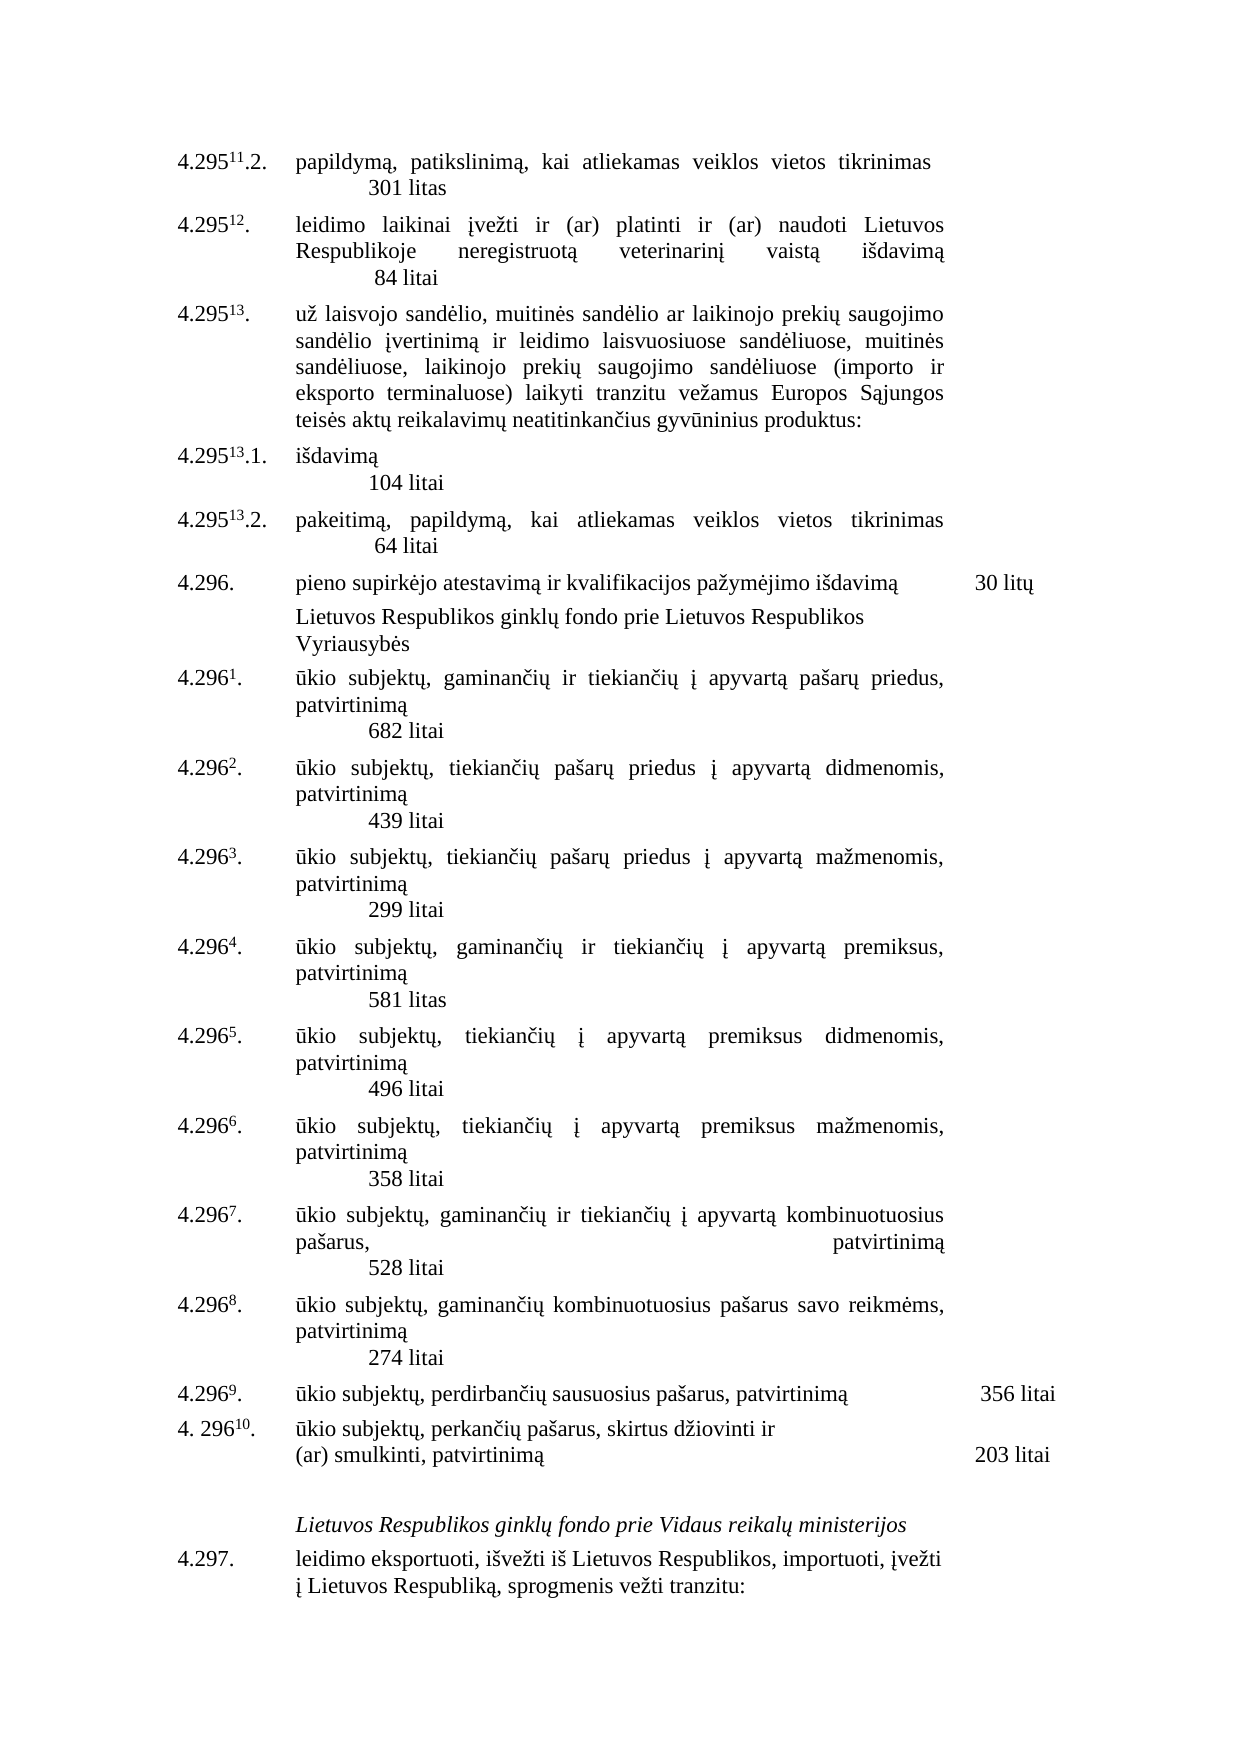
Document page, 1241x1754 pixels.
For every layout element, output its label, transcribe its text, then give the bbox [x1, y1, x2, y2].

text 4.2966. ūkio subjektų, tiekiančių į apyvartą premiksus mažmenomis, patvirtinimą 358 litai [177, 1112, 945, 1191]
text 4.2968. ūkio subjektų, gaminančių kombinuotuosius pašarus savo reikmėms, patvirtinimą 274 litai [177, 1291, 945, 1370]
text Lietuvos Respublikos ginklų fondo prie Lietuvos Respublikos Vyriausybės [177, 603, 945, 656]
text 4.296. pieno supirkėjo atestavimą ir kvalifikacijos pažymėjimo išdavimą 30 litų [177, 569, 1122, 595]
text 4.2969. ūkio subjektų, perdirbančių sausuosius pašarus, patvirtinimą 356 litai [177, 1380, 1122, 1407]
text 4.2963. ūkio subjektų, tiekiančių pašarų priedus į apyvartą mažmenomis, patvirtinimą 299 litai [177, 843, 945, 922]
text 4.2964. ūkio subjektų, gaminančių ir tiekiančių į apyvartą premiksus, patvirtinimą 581 litas [177, 933, 945, 1012]
text 4.297. leidimo eksportuoti, išvežti iš Lietuvos Respublikos, importuoti, įvežti į Lietuvos Respubliką, sprogmenis vežti tranzitu: [177, 1545, 945, 1598]
text Lietuvos Respublikos ginklų fondo prie Vidaus reikalų ministerijos [295, 1511, 924, 1537]
text 4.29513. už laisvojo sandėlio, muitinės sandėlio ar laikinojo prekių saugojimo sandėlio įvertinimą ir leidimo laisvuosiuose sandėliuose, muitinės sandėliuose, laikinojo prekių saugojimo sandėliuose (importo ir eksporto terminaluose) laikyti tranzitu vežamus Europos Sąjungos teisės aktų reikalavimų neatitinkančius gyvūninius produktus: [177, 300, 945, 432]
text 4.29512. leidimo laikinai įvežti ir (ar) platinti ir (ar) naudoti Lietuvos Respublikoje neregistruotą veterinarinį vaistą išdavimą 84 litai [177, 211, 945, 290]
text 4.29513.2. pakeitimą, papildymą, kai atliekamas veiklos vietos tikrinimas 64 litai [177, 506, 945, 558]
text 4.2965. ūkio subjektų, tiekiančių į apyvartą premiksus didmenomis, patvirtinimą 496 litai [177, 1022, 945, 1101]
text 4.2967. ūkio subjektų, gaminančių ir tiekiančių į apyvartą kombinuotuosius pašarus, patvirtinimą 528 litai [177, 1201, 945, 1280]
text 4. 29610. ūkio subjektų, perkančių pašarus, skirtus džiovinti ir (ar) smulkinti, patvirtinimą 203 litai [177, 1415, 1122, 1468]
text 4.2962. ūkio subjektų, tiekiančių pašarų priedus į apyvartą didmenomis, patvirtinimą 439 litai [177, 754, 945, 833]
text 4.2961. ūkio subjektų, gaminančių ir tiekiančių į apyvartą pašarų priedus, patvirtinimą 682 litai [177, 664, 945, 743]
text 4.29513.1. išdavimą 104 litai [177, 442, 945, 495]
text 4.29511.2. papildymą, patikslinimą, kai atliekamas veiklos vietos tikrinimas 301 litas [177, 148, 945, 200]
